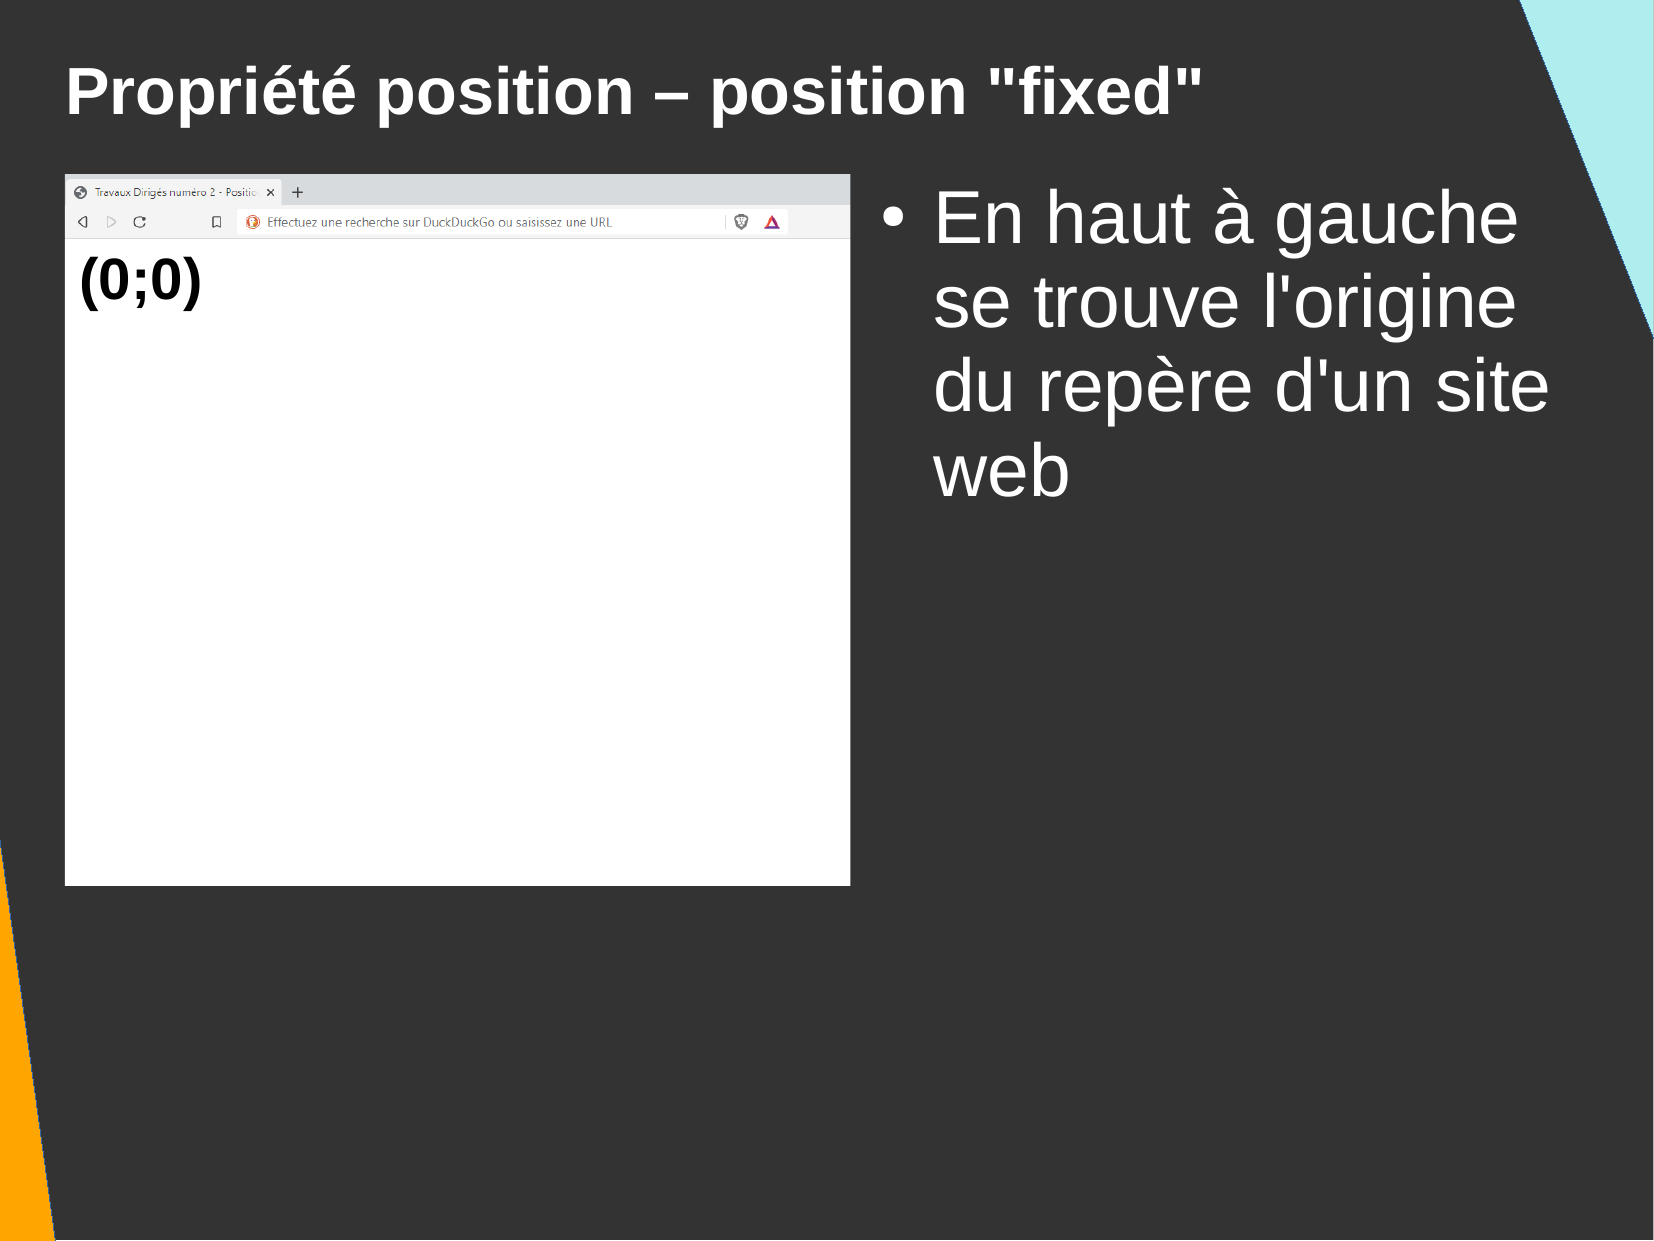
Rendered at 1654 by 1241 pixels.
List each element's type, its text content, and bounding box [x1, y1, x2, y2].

text_box [0, 839, 56, 1241]
text_box [1519, 0, 1654, 339]
list En haut à gauche se trouve l'origine du repère d'un site web [862, 176, 1619, 768]
picture [64, 174, 851, 886]
text_box (0;0) [64, 239, 396, 319]
title Propriété position – position "fixed" [64, 54, 1553, 135]
